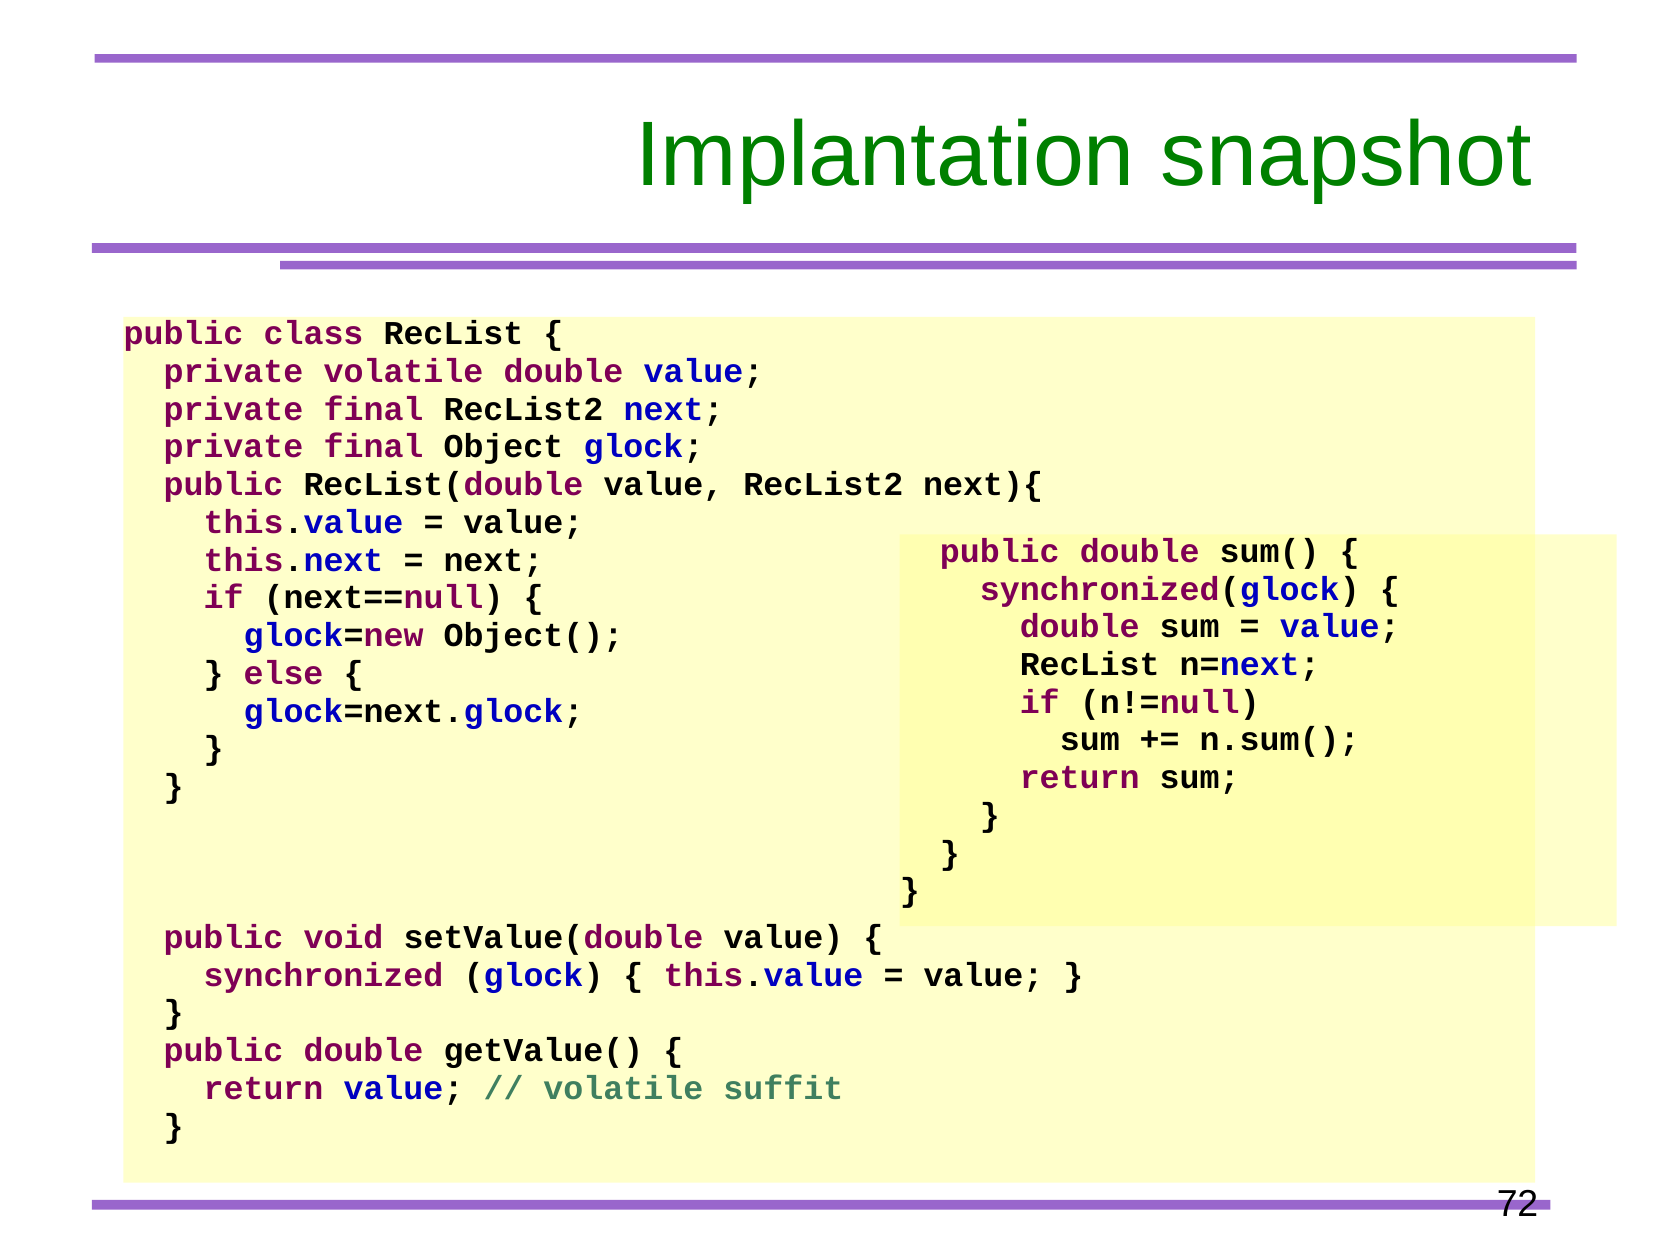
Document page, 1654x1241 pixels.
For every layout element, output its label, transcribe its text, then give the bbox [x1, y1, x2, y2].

text_box public double sum() { synchronized(glock) { double sum = value; RecList n=next; if (n!=null) sum += n.sum(); return sum; } } } [899, 534, 1617, 927]
text_box public class RecList { private volatile double value; private final RecList2 next; private final Object glock; public RecList(double value, RecList2 next){ this.value = value; this.next = next; if (next==null) { glock=new Object(); } else { glock=next.glock; } } public void setValue(double value) { synchronized (glock) { this.value = value; } } public double getValue() { return value; // volatile suffit } [123, 316, 1536, 1183]
title Implantation snapshot [121, 49, 1534, 257]
